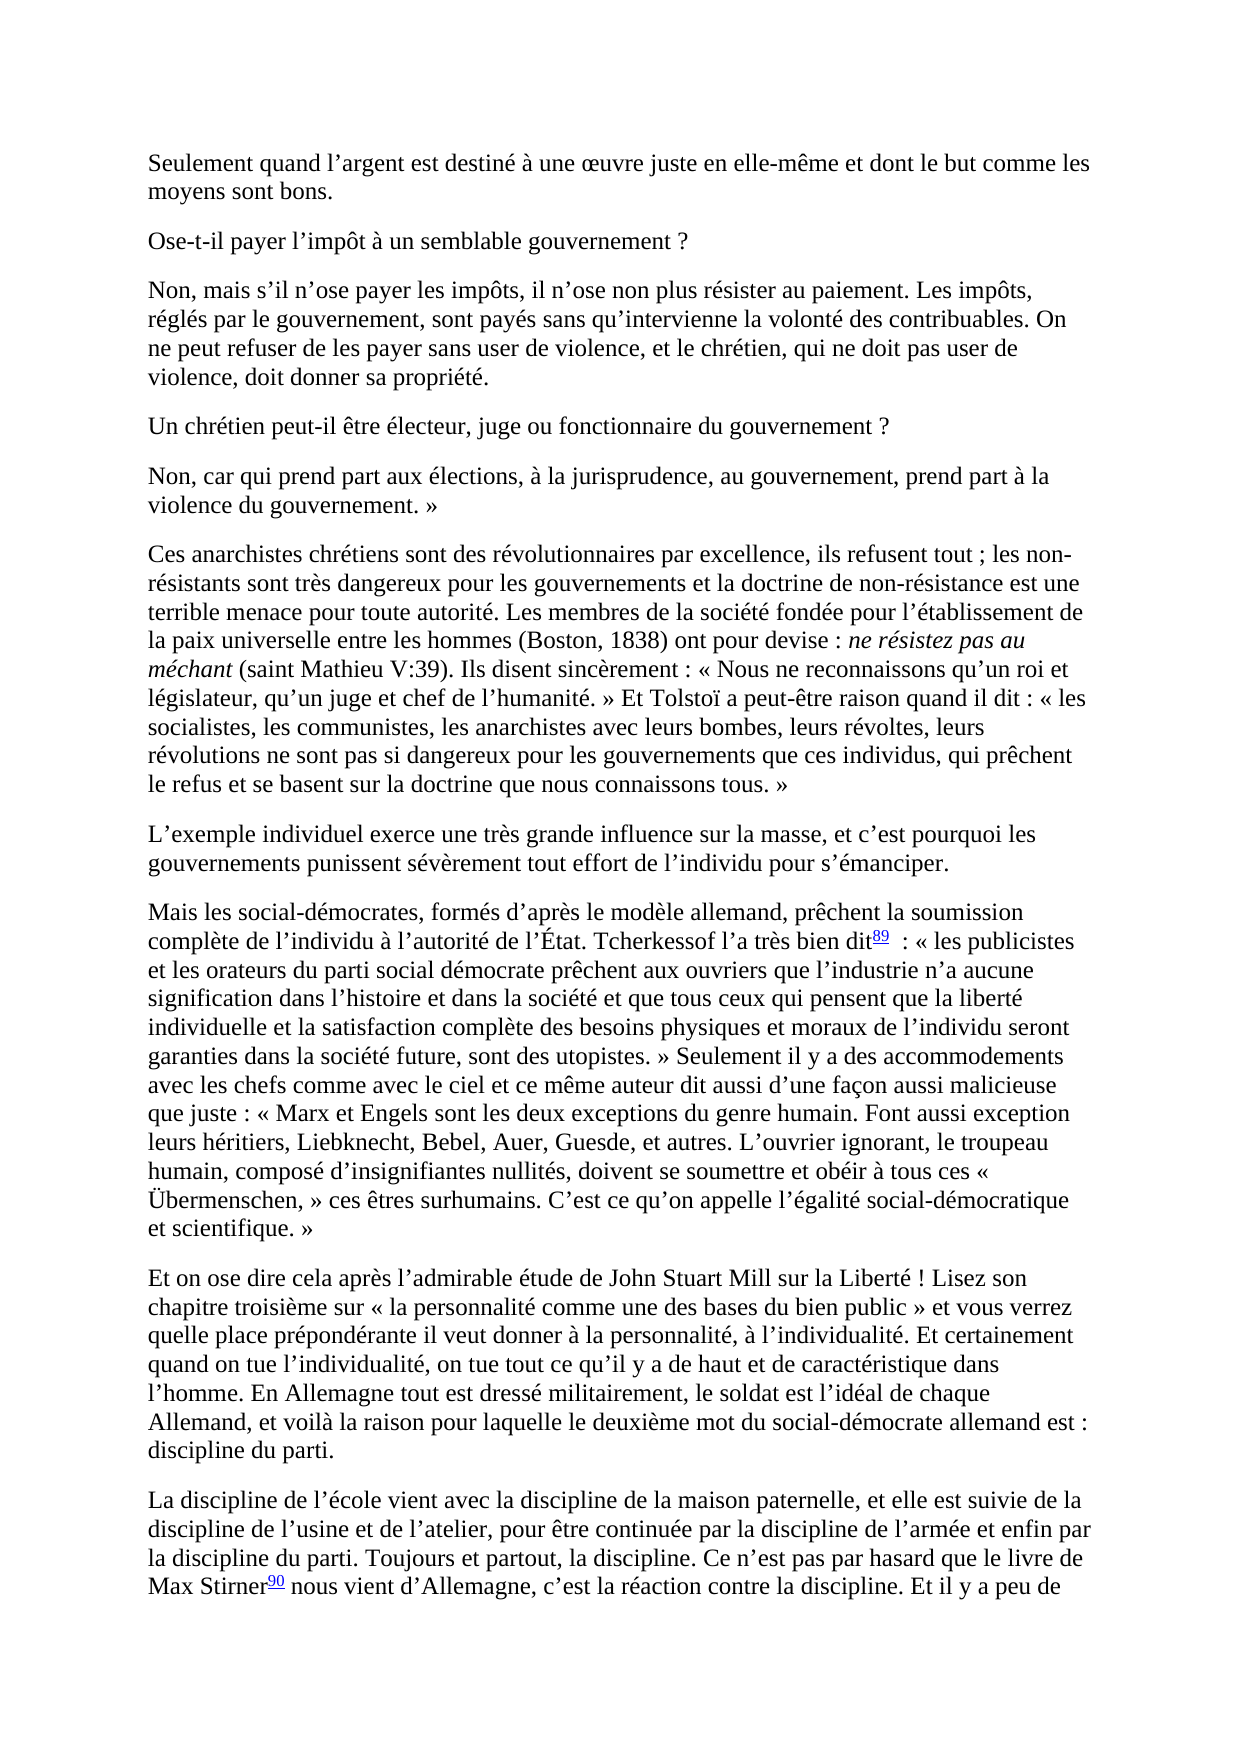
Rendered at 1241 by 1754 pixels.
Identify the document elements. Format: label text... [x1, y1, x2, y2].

text Non, car qui prend part aux élections, à la jurisprudence, au gouvernement, prend part à la violence du gouvernement. » [148, 461, 1093, 518]
text Ose-t-il payer l’impôt à un semblable gouvernement ? [148, 226, 1093, 255]
text Seulement quand l’argent est destiné à une œuvre juste en elle-même et dont le but comme les moyens sont bons. [148, 148, 1093, 205]
text L’exemple individuel exerce une très grande influence sur la masse, et c’est pourquoi les gouvernements punissent sévèrement tout effort de l’individu pour s’émanciper. [148, 819, 1093, 876]
text La discipline de l’école vient avec la discipline de la maison paternelle, et elle est suivie de la discipline de l’usine et de l’atelier, pour être continuée par la discipline de l’armée et enfin par la discipline du parti. Toujours et partout, la discipline. Ce n’est pas par hasard que le livre de Max Stirner90 nous vient d’Allemagne, c’est la réaction contre la discipline. Et il y a peu de [148, 1485, 1093, 1600]
text Mais les social-démocrates, formés d’après le modèle allemand, prêchent la soumission complète de l’individu à l’autorité de l’État. Tcherkessof l’a très bien dit89 : « les publicistes et les orateurs du parti social démocrate prêchent aux ouvriers que l’industrie n’a aucune signification dans l’histoire et dans la société et que tous ceux qui pensent que la liberté individuelle et la satisfaction complète des besoins physiques et moraux de l’individu seront garanties dans la société future, sont des utopistes. » Seulement il y a des accommodements avec les chefs comme avec le ciel et ce même auteur dit aussi d’une façon aussi malicieuse que juste : « Marx et Engels sont les deux exceptions du genre humain. Font aussi exception leurs héritiers, Liebknecht, Bebel, Auer, Guesde, et autres. L’ouvrier ignorant, le troupeau humain, composé d’insignifiantes nullités, doivent se soumettre et obéir à tous ces « Übermenschen, » ces êtres surhumains. C’est ce qu’on appelle l’égalité social-démocratique et scientifique. » [148, 897, 1093, 1242]
text Non, mais s’il n’ose payer les impôts, il n’ose non plus résister au paiement. Les impôts, réglés par le gouvernement, sont payés sans qu’intervienne la volonté des contribuables. On ne peut refuser de les payer sans user de violence, et le chrétien, qui ne doit pas user de violence, doit donner sa propriété. [148, 276, 1093, 391]
text Et on ose dire cela après l’admirable étude de John Stuart Mill sur la Liberté ! Lisez son chapitre troisième sur « la personnalité comme une des bases du bien public » et vous verrez quelle place prépondérante il veut donner à la personnalité, à l’individualité. Et certainement quand on tue l’individualité, on tue tout ce qu’il y a de haut et de caractéristique dans l’homme. En Allemagne tout est dressé militairement, le soldat est l’idéal de chaque Allemand, et voilà la raison pour laquelle le deuxième mot du social-démocrate allemand est : discipline du parti. [148, 1263, 1093, 1464]
text Ces anarchistes chrétiens sont des révolutionnaires par excellence, ils refusent tout ; les non-résistants sont très dangereux pour les gouvernements et la doctrine de non-résistance est une terrible menace pour toute autorité. Les membres de la société fondée pour l’établissement de la paix universelle entre les hommes (Boston, 1838) ont pour devise : ne résistez pas au méchant (saint Mathieu V:39). Ils disent sincèrement : « Nous ne reconnaissons qu’un roi et législateur, qu’un juge et chef de l’humanité. » Et Tolstoï a peut-être raison quand il dit : « les socialistes, les communistes, les anarchistes avec leurs bombes, leurs révoltes, leurs révolutions ne sont pas si dangereux pour les gouvernements que ces individus, qui prêchent le refus et se basent sur la doctrine que nous connaissons tous. » [148, 539, 1093, 798]
text Un chrétien peut-il être électeur, juge ou fonctionnaire du gouvernement ? [148, 411, 1093, 440]
